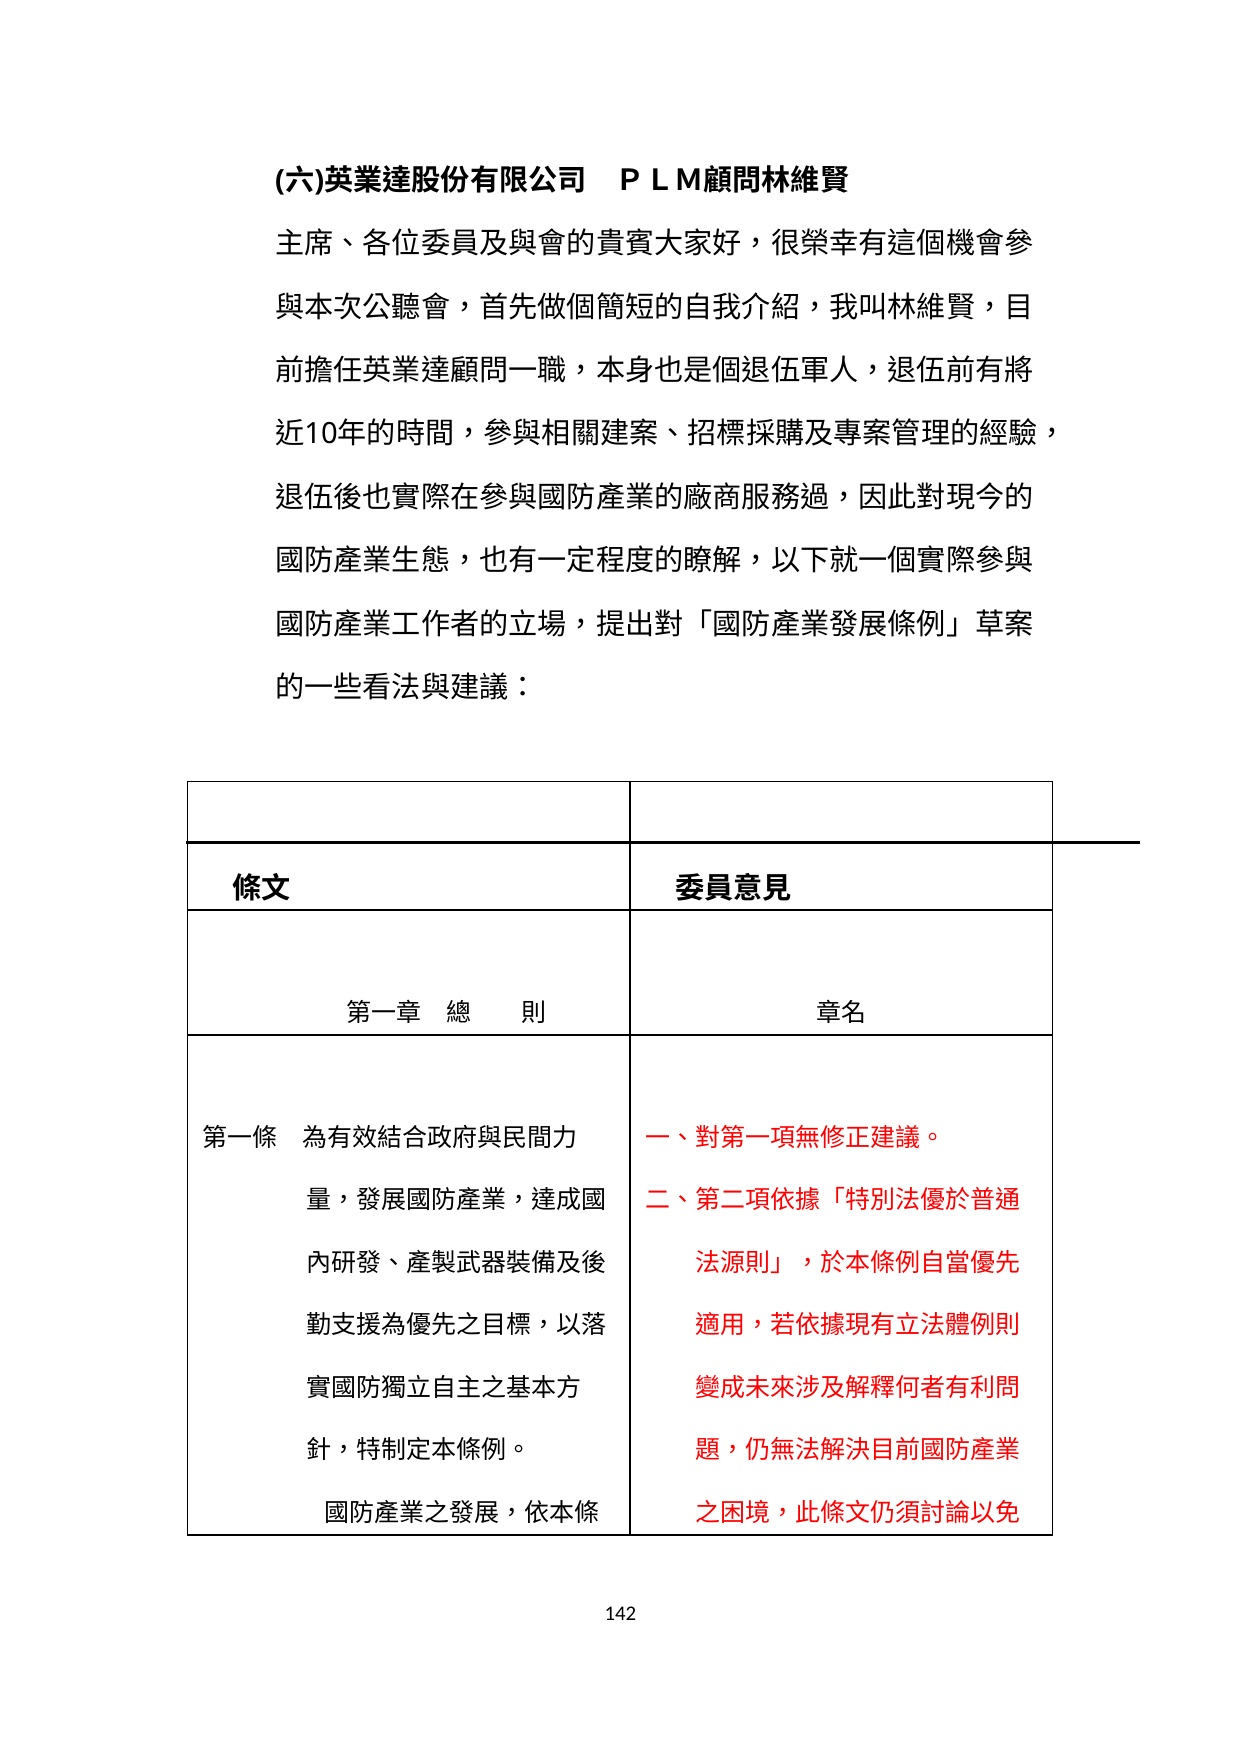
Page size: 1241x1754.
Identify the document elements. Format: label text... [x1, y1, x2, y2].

table_cell 第一條 為有效結合政府與民間力量，發展國防產業，達成國內研發、產製武器裝備及後勤支援為優先之目標，以落實國防獨立自主之基本方針，特制定本條例。 國防產業之發展，依本條 [188, 1036, 629, 1534]
table_cell 一、對第一項無修正建議。 二、第二項依據「特別法優於普通法源則」，於本條例自當優先適用，若依據現有立法體例則變成未來涉及解釋何者有利問題，仍無法解決目前國防產業之困境，此條文仍須討論以免 [631, 1036, 1052, 1534]
table_header [631, 782, 1052, 841]
table_header [188, 782, 629, 841]
text 主席、各位委員及與會的貴賓大家好，很榮幸有這個機會參與本次公聽會，首先做個簡短的自我介紹，我叫林維賢，目前擔任英業達顧問一職，本身也是個退伍軍人，退伍前有將近10年的時間，參與相關建案、招標採購及專案管理的經驗，退伍後也實際在參與國防產業的廠商服務過，因此對現今的國防產業生態，也有一定程度的瞭解，以下就一個實際參與國防產業工作者的立場，提出對「國防產業發展條例」草案的一些看法與建議： [275, 220, 1053, 706]
table_cell 章名 [631, 911, 1052, 1034]
text (六)英業達股份有限公司 ＰＬＭ顧問林維賢 [275, 156, 1053, 198]
table_header 條文 [188, 844, 629, 909]
table_cell 第一章 總 則 [188, 911, 629, 1034]
table_header 委員意見 [631, 844, 1052, 909]
